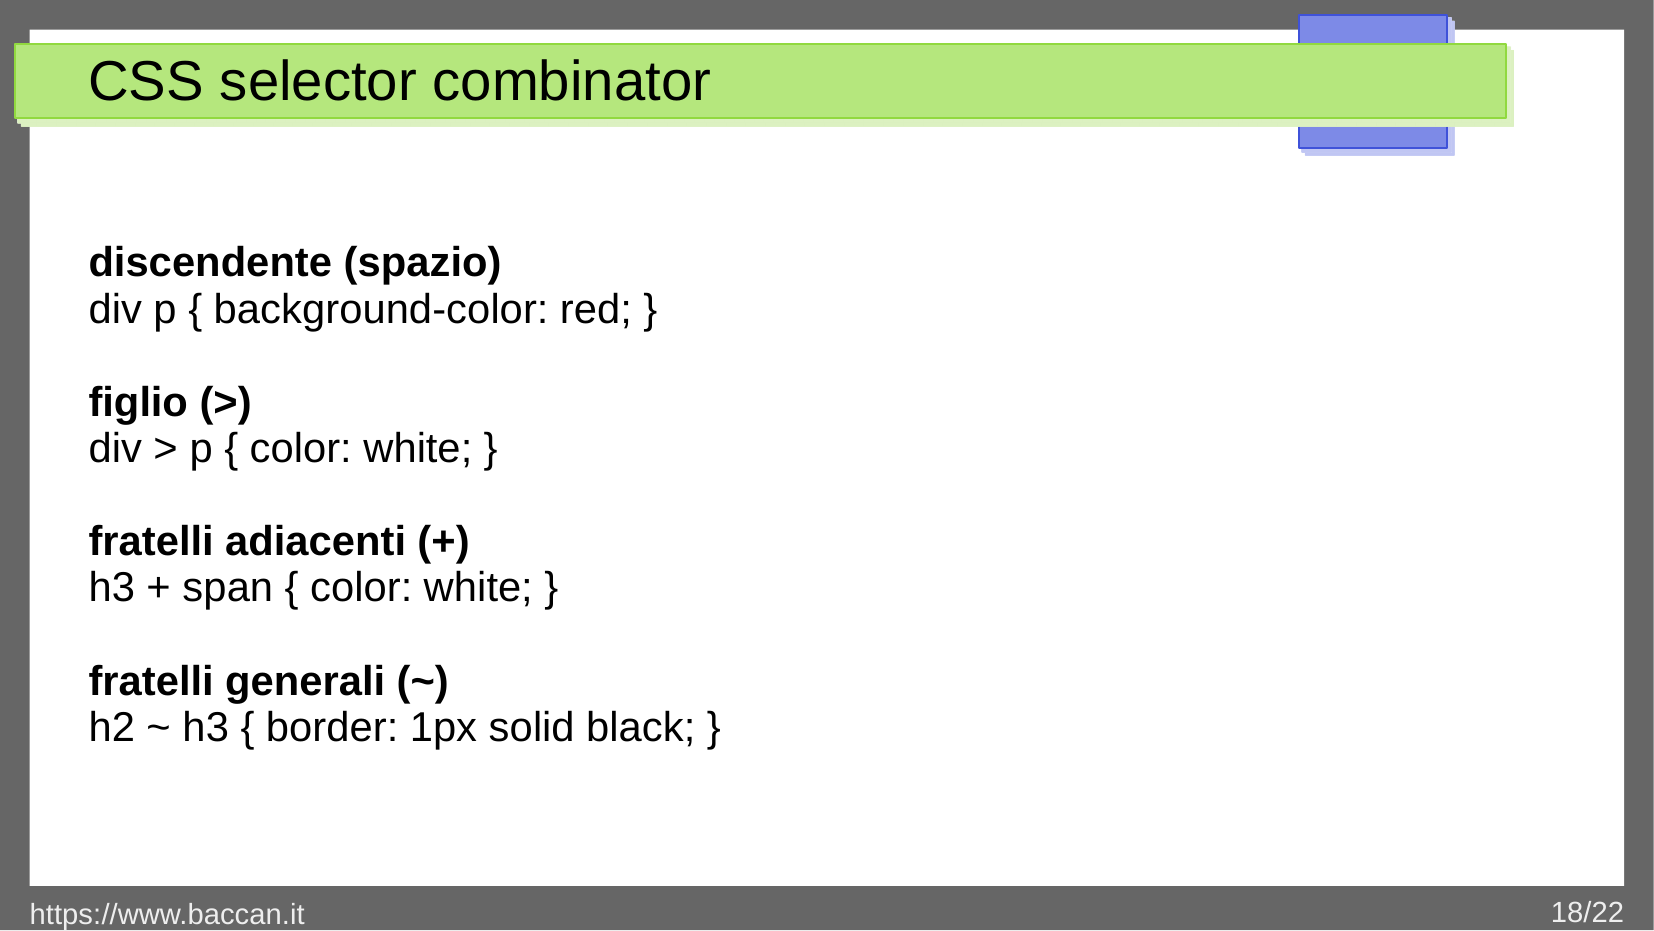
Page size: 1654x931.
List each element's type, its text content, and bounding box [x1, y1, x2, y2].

title CSS selector combinator [88, 44, 1506, 119]
text_box discendente (spazio) div p { background-color: red; } figlio (>) div > p { color: white; } fratelli adiacenti (+) h3 + span { color: white; } fratelli generali (~) h2 ~ h3 { border: 1px solid black; } [88, 169, 1565, 820]
